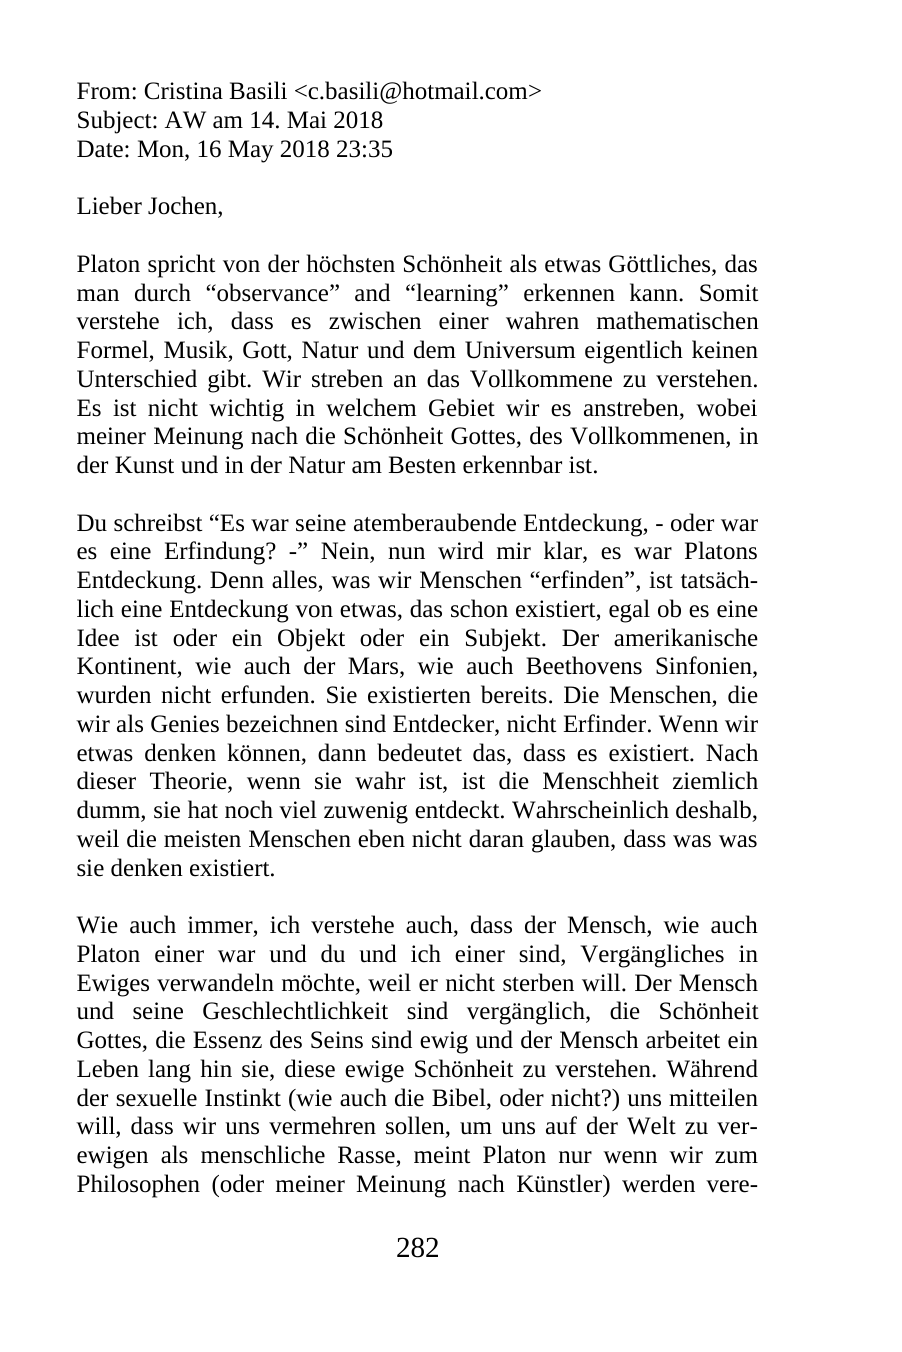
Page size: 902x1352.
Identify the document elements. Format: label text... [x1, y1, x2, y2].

text Date: Mon, 16 May 2018 23:35 [76, 134, 759, 163]
text Wie auch immer, ich verstehe auch, dass der Mensch, wie auch Platon einer war und du und ich einer sind, Vergängliches in Ewiges verwandeln möchte, weil er nicht sterben will. Der Mensch und seine Geschlechtlichkeit sind vergänglich, die Schönheit Gottes, die Essenz des Seins sind ewig und der Mensch arbeitet ein Leben lang hin sie, diese ewige Schönheit zu verstehen. Während der sexuelle Instinkt (wie auch die Bibel, oder nicht?) uns mitteilen will, dass wir uns vermehren sollen, um uns auf der Welt zu ver-ewigen als menschliche Rasse, meint Platon nur wenn wir zum Philosophen (oder meiner Meinung nach Künstler) werden vere- [76, 910, 759, 1198]
text Subject: AW am 14. Mai 2018 [76, 105, 759, 134]
text Platon spricht von der höchsten Schönheit als etwas Göttliches, das man durch “observance” and “learning” erkennen kann. Somit verstehe ich, dass es zwischen einer wahren mathematischen Formel, Musik, Gott, Natur und dem Universum eigentlich keinen Unterschied gibt. Wir streben an das Vollkommene zu verstehen. Es ist nicht wichtig in welchem Gebiet wir es anstreben, wobei meiner Meinung nach die Schönheit Gottes, des Vollkommenen, in der Kunst und in der Natur am Besten erkennbar ist. [76, 249, 759, 479]
text From: Cristina Basili <c.basili@hotmail.com> [76, 76, 759, 105]
text Lieber Jochen, [76, 191, 759, 220]
text Du schreibst “Es war seine atemberaubende Entdeckung, - oder war es eine Erfindung? -” Nein, nun wird mir klar, es war Platons Entdeckung. Denn alles, was wir Menschen “erfinden”, ist tatsäch-lich eine Entdeckung von etwas, das schon existiert, egal ob es eine Idee ist oder ein Objekt oder ein Subjekt. Der amerikanische Kontinent, wie auch der Mars, wie auch Beethovens Sinfonien, wurden nicht erfunden. Sie existierten bereits. Die Menschen, die wir als Genies bezeichnen sind Entdecker, nicht Erfinder. Wenn wir etwas denken können, dann bedeutet das, dass es existiert. Nach dieser Theorie, wenn sie wahr ist, ist die Menschheit ziemlich dumm, sie hat noch viel zuwenig entdeckt. Wahrscheinlich deshalb, weil die meisten Menschen eben nicht daran glauben, dass was was sie denken existiert. [76, 508, 759, 881]
